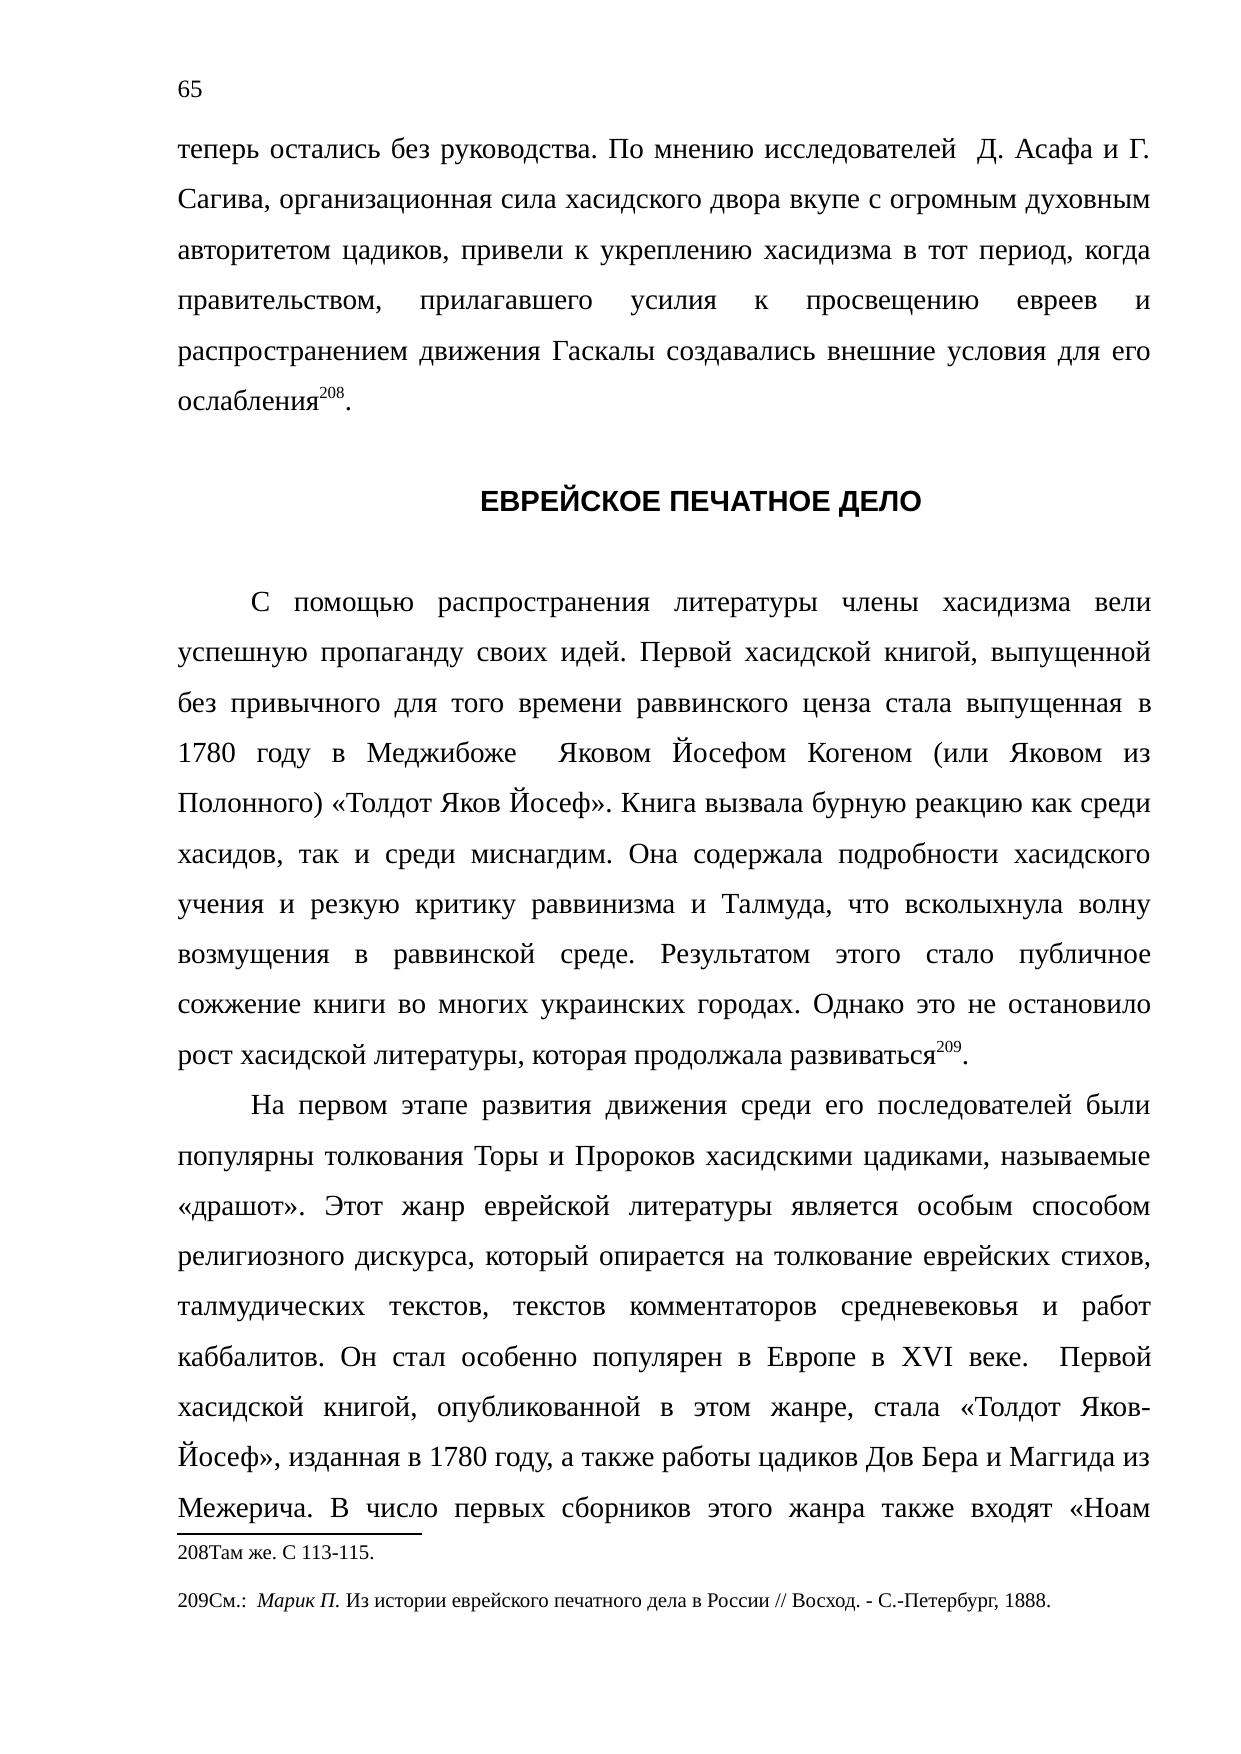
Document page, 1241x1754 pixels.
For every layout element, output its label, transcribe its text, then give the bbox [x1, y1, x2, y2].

text ЕВРЕЙСКОЕ ПЕЧАТНОЕ ДЕЛО [177, 483, 1152, 517]
text теперь остались без руководства. По мнению исследователей Д. Асафа и Г. Сагива, организационная сила хасидского двора вкупе с огромным духовным авторитетом цадиков, привели к укреплению хасидизма в тот период, когда правительством, прилагавшего усилия к просвещению евреев и распространением движения Гаскалы создавались внешние условия для его ослабления. [177, 131, 1152, 416]
text Там же. С 113-115. [177, 1539, 1152, 1564]
text С помощью распространения литературы члены хасидизма вели успешную пропаганду своих идей. Первой хасидской книгой, выпущенной без привычного для того времени раввинского ценза стала выпущенная в 1780 году в Меджибоже Яковом Йосефом Когеном (или Яковом из Полонного) «Толдот Яков Йосеф». Книга вызвала бурную реакцию как среди хасидов, так и среди миснагдим. Она содержала подробности хасидского учения и резкую критику раввинизма и Талмуда, что всколыхнула волну возмущения в раввинской среде. Результатом этого стало публичное сожжение книги во многих украинских городах. Однако это не остановило рост хасидской литературы, которая продолжала развиваться. [177, 584, 1152, 1071]
text См.: Марик П. Из истории еврейского печатного дела в России // Восход. - С.-Петербург, 1888. [177, 1588, 1152, 1612]
text На первом этапе развития движения среди его последователей были популярны толкования Торы и Пророков хасидскими цадиками, называемые «драшот». Этот жанр еврейской литературы является особым способом религиозного дискурса, который опирается на толкование еврейских стихов, талмудических текстов, текстов комментаторов средневековья и работ каббалитов. Он стал особенно популярен в Европе в XVI веке. Первой хасидской книгой, опубликованной в этом жанре, стала «Толдот Яков-Йосеф», изданная в 1780 году, а также работы цадиков Дов Бера и Маггида из Межерича. В число первых сборников этого жанра также входят «Ноам [177, 1087, 1152, 1523]
